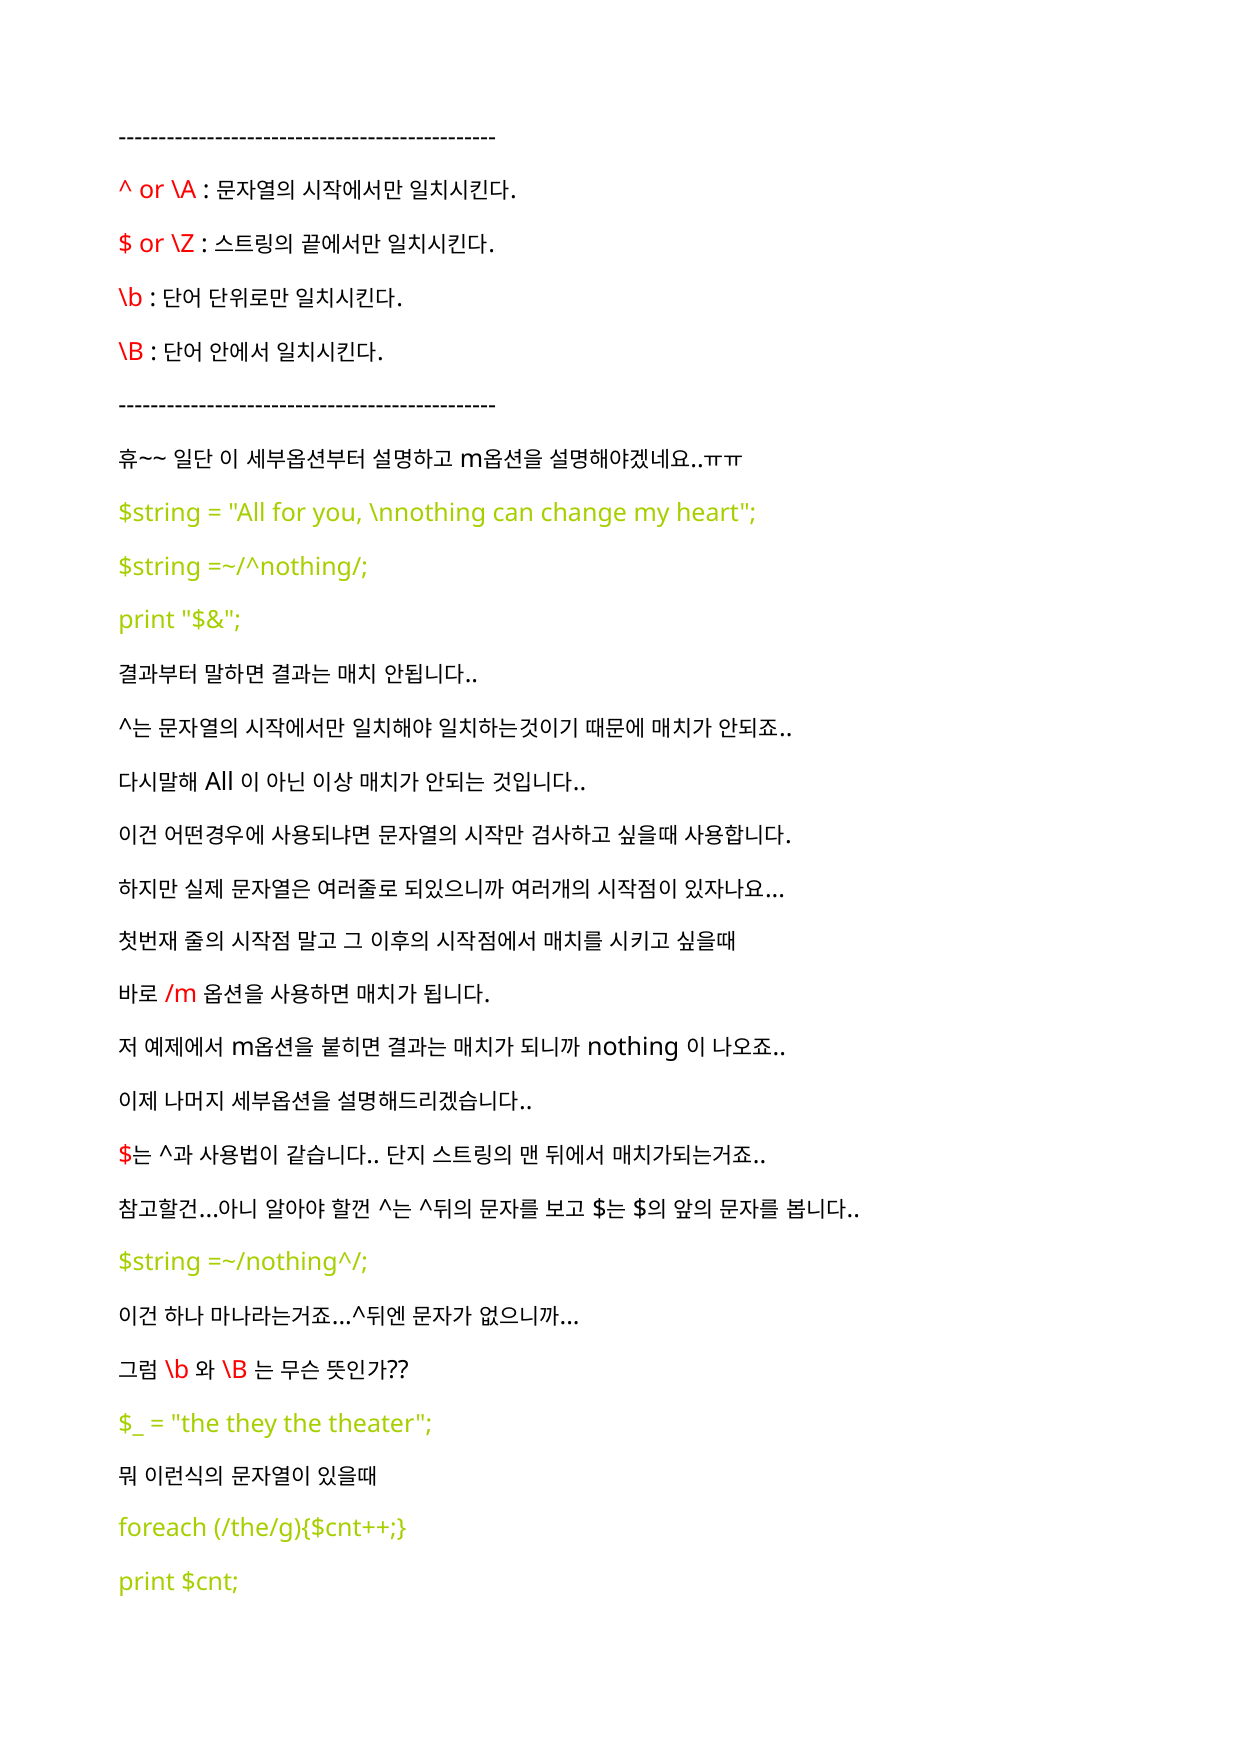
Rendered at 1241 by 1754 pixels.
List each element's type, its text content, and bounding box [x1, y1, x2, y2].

text 하지만 실제 문자열은 여러줄로 되있으니까 여러개의 시작점이 있자나요... [118, 871, 1122, 905]
text 휴~~ 일단 이 세부옵션부터 설명하고 m옵션을 설명해야겠네요..ㅠㅠ [118, 441, 1122, 475]
text $는 ^과 사용법이 같습니다.. 단지 스트링의 맨 뒤에서 매치가되는거죠.. [118, 1137, 1122, 1171]
text \b : 단어 단위로만 일치시킨다. [118, 279, 1122, 313]
text 이건 어떤경우에 사용되냐면 문자열의 시작만 검사하고 싶을때 사용합니다. [118, 817, 1122, 851]
text \B : 단어 안에서 일치시킨다. [118, 333, 1122, 367]
text ----------------------------------------------- [118, 118, 1122, 152]
text print $cnt; [118, 1564, 1122, 1598]
text $string = "All for you, \nnothing can change my heart"; [118, 494, 1122, 528]
text 이제 나머지 세부옵션을 설명해드리겠습니다.. [118, 1083, 1122, 1117]
text $_ = "the they the theater"; [118, 1405, 1122, 1439]
text foreach (/the/g){$cnt++;} [118, 1510, 1122, 1544]
text $string =~/^nothing/; [118, 548, 1122, 582]
text 첫번재 줄의 시작점 말고 그 이후의 시작점에서 매치를 시키고 싶을때 [118, 924, 1122, 956]
text 뭐 이런식의 문자열이 있을때 [118, 1459, 1122, 1491]
text 저 예제에서 m옵션을 붙히면 결과는 매치가 되니까 nothing 이 나오죠.. [118, 1029, 1122, 1063]
text $string =~/nothing^/; [118, 1244, 1122, 1278]
text ----------------------------------------------- [118, 387, 1122, 421]
text 결과부터 말하면 결과는 매치 안됩니다.. [118, 656, 1122, 690]
text 이건 하나 마나라는거죠...^뒤엔 문자가 없으니까... [118, 1298, 1122, 1332]
text 바로 /m 옵션을 사용하면 매치가 됩니다. [118, 975, 1122, 1009]
text ^는 문자열의 시작에서만 일치해야 일치하는것이기 때문에 매치가 안되죠.. [118, 709, 1122, 743]
text 다시말해 All 이 아닌 이상 매치가 안되는 것입니다.. [118, 763, 1122, 797]
text $ or \Z : 스트링의 끝에서만 일치시킨다. [118, 226, 1122, 260]
text ^ or \A : 문자열의 시작에서만 일치시킨다. [118, 172, 1122, 206]
text 그럼 \b 와 \B 는 무슨 뜻인가?? [118, 1352, 1122, 1386]
text 참고할건...아니 알아야 할껀 ^는 ^뒤의 문자를 보고 $는 $의 앞의 문자를 봅니다.. [118, 1190, 1122, 1224]
text print "$&"; [118, 602, 1122, 636]
